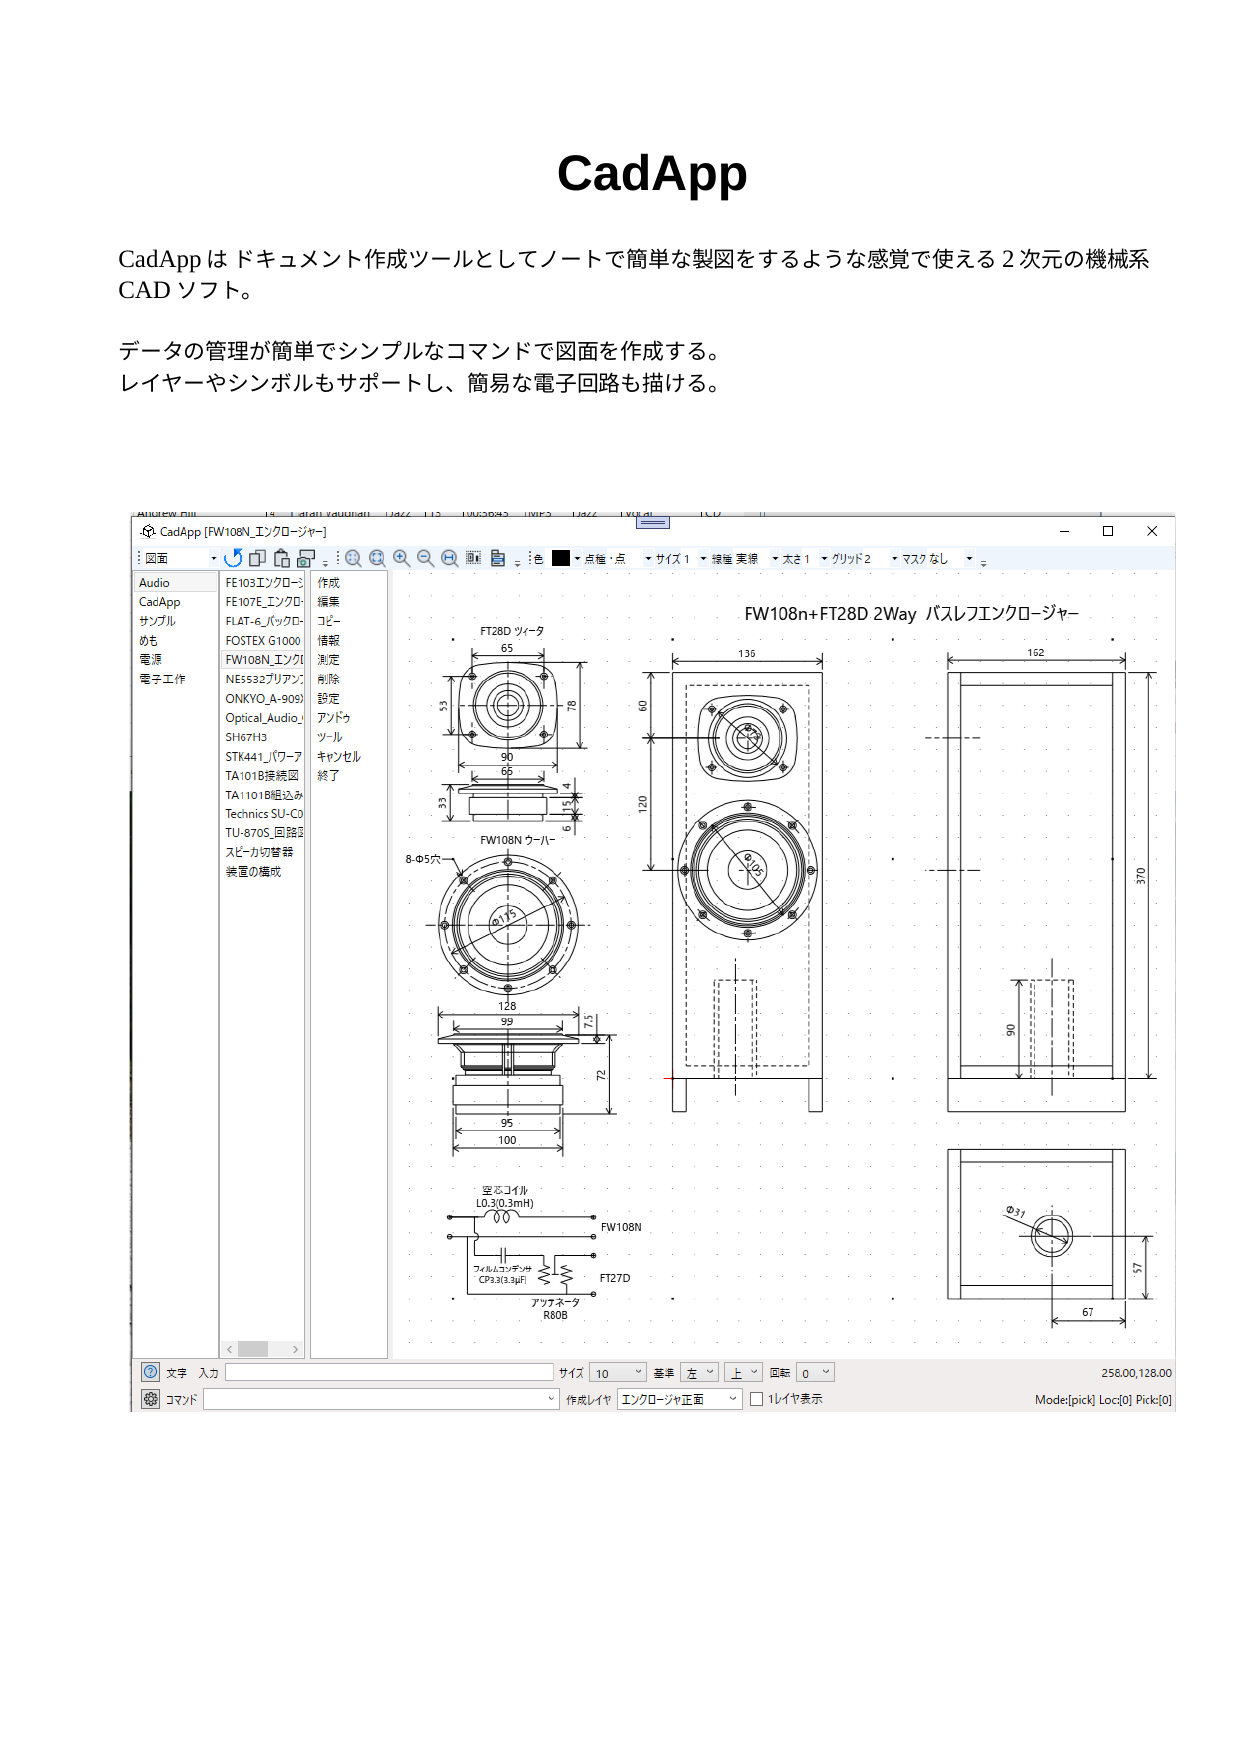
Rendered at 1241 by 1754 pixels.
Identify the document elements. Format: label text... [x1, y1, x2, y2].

text データの管理が簡単でシンプルなコマンドで図面を作成する。 [118, 334, 1187, 366]
title CadApp [118, 143, 1187, 201]
text CadAppは ドキュメント作成ツールとしてノートで簡単な製図をするような感覚で使える2次元の機械系CADソフト。 [118, 242, 1187, 305]
picture [129, 512, 1176, 1412]
text レイヤーやシンボルもサポートし、簡易な電子回路も描ける。 [118, 366, 1187, 397]
